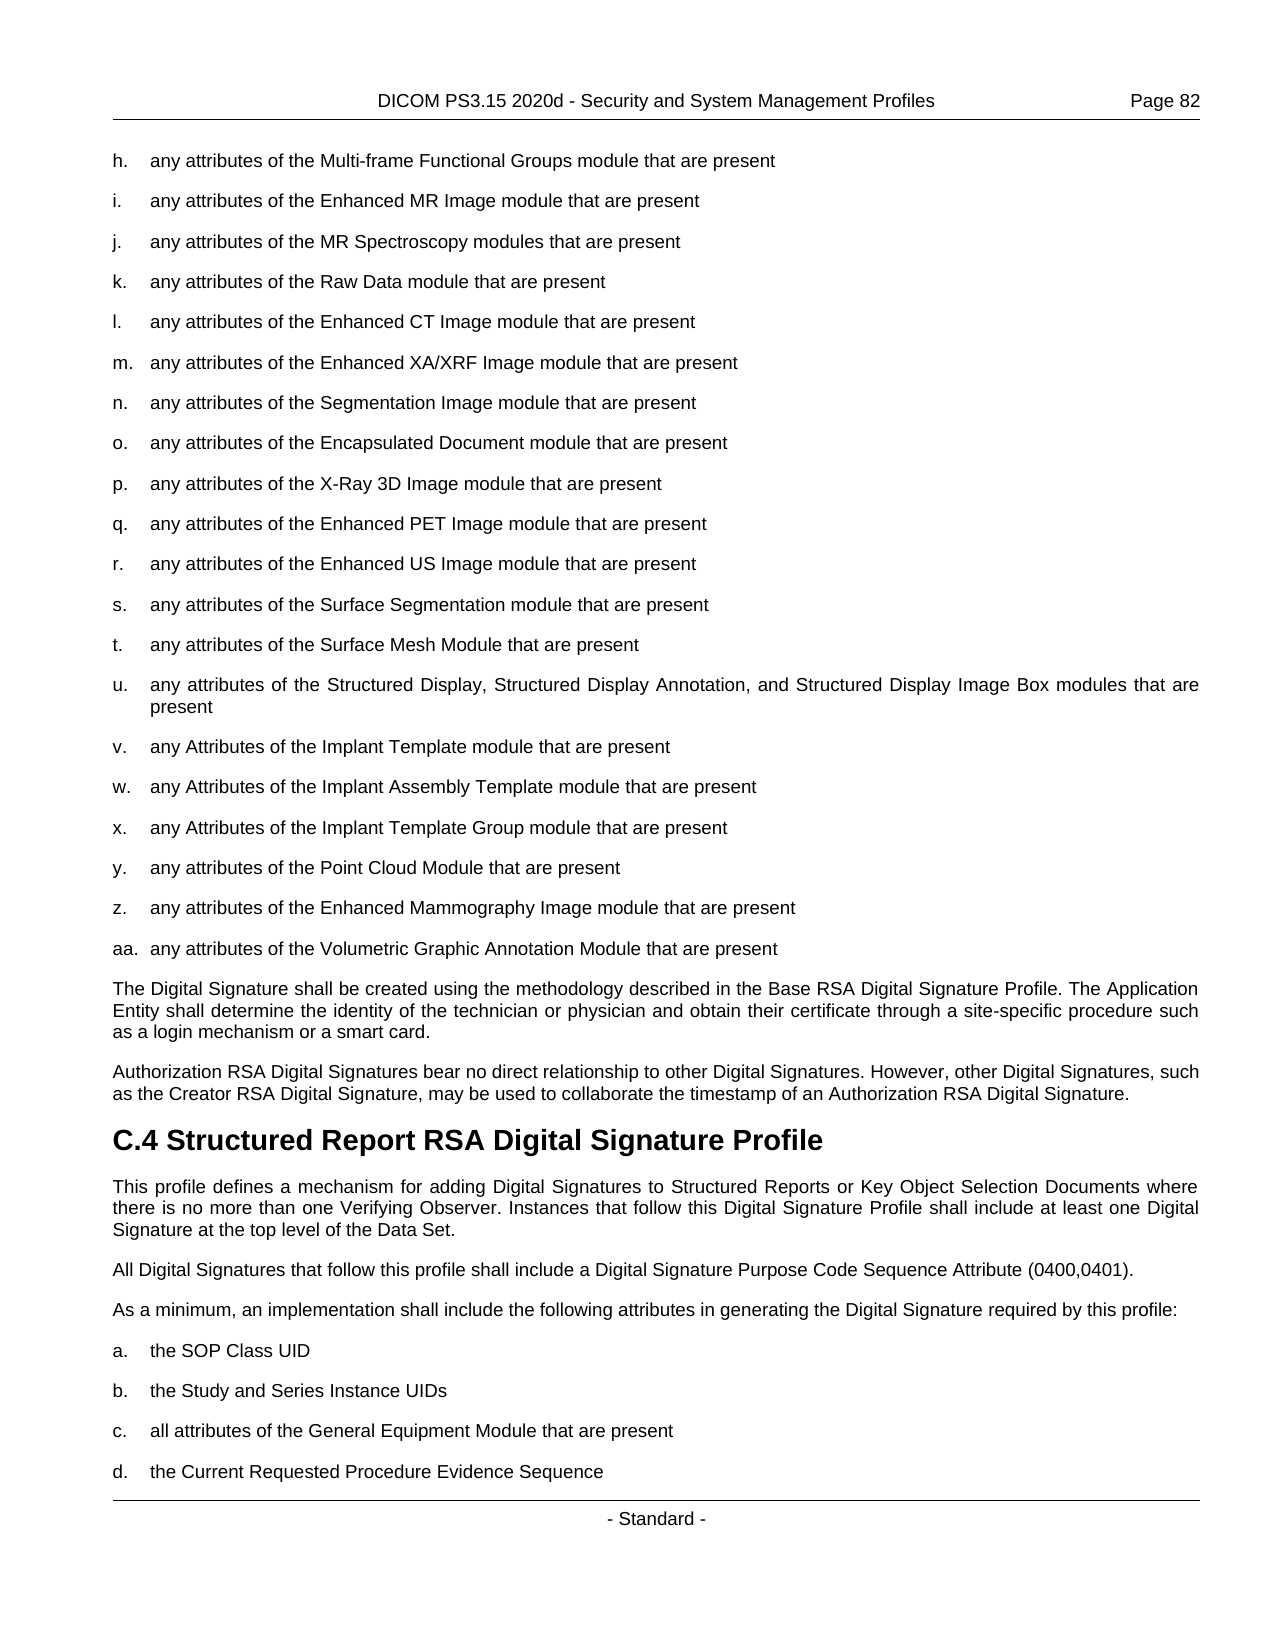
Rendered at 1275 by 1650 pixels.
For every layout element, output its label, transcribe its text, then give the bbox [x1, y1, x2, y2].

text j. any attributes of the MR Spectroscopy modules that are present [112, 231, 1200, 252]
text All Digital Signatures that follow this profile shall include a Digital Signature Purpose Code Sequence Attribute (0400,0401). [112, 1259, 1200, 1280]
text t. any attributes of the Surface Mesh Module that are present [112, 634, 1200, 655]
text Authorization RSA Digital Signatures bear no direct relationship to other Digital Signatures. However, other Digital Signatures, such as the Creator RSA Digital Signature, may be used to collaborate the timestamp of an Authorization RSA Digital Signature. [112, 1061, 1200, 1104]
text v. any Attributes of the Implant Template module that are present [112, 736, 1200, 757]
text n. any attributes of the Segmentation Image module that are present [112, 392, 1200, 413]
text y. any attributes of the Point Cloud Module that are present [112, 857, 1200, 878]
text p. any attributes of the X-Ray 3D Image module that are present [112, 472, 1200, 494]
text The Digital Signature shall be created using the methodology described in the Base RSA Digital Signature Profile. The Application Entity shall determine the identity of the technician or physician and obtain their certificate through a site-specific procedure such as a login mechanism or a smart card. [112, 978, 1200, 1042]
text k. any attributes of the Raw Data module that are present [112, 271, 1200, 292]
text q. any attributes of the Enhanced PET Image module that are present [112, 513, 1200, 534]
text a. the SOP Class UID [112, 1339, 1200, 1361]
text l. any attributes of the Enhanced CT Image module that are present [112, 311, 1200, 333]
text u. any attributes of the Structured Display, Structured Display Annotation, and Structured Display Image Box modules that are present [112, 674, 1200, 717]
text b. the Study and Series Instance UIDs [112, 1380, 1200, 1401]
text This profile defines a mechanism for adding Digital Signatures to Structured Reports or Key Object Selection Documents where there is no more than one Verifying Observer. Instances that follow this Digital Signature Profile shall include at least one Digital Signature at the top level of the Data Set. [112, 1175, 1200, 1240]
text r. any attributes of the Enhanced US Image module that are present [112, 553, 1200, 575]
text As a minimum, an implementation shall include the following attributes in generating the Digital Signature required by this profile: [112, 1299, 1200, 1321]
text d. the Current Requested Procedure Evidence Sequence [112, 1460, 1200, 1482]
text i. any attributes of the Enhanced MR Image module that are present [112, 190, 1200, 212]
text c. all attributes of the General Equipment Module that are present [112, 1420, 1200, 1442]
text aa. any attributes of the Volumetric Graphic Annotation Module that are present [112, 937, 1200, 959]
text s. any attributes of the Surface Segmentation module that are present [112, 593, 1200, 615]
text h. any attributes of the Multi-frame Functional Groups module that are present [112, 150, 1200, 172]
text o. any attributes of the Encapsulated Document module that are present [112, 432, 1200, 454]
text z. any attributes of the Enhanced Mammography Image module that are present [112, 897, 1200, 919]
text m. any attributes of the Enhanced XA/XRF Image module that are present [112, 352, 1200, 373]
text x. any Attributes of the Implant Template Group module that are present [112, 817, 1200, 838]
text C.4 Structured Report RSA Digital Signature Profile [112, 1123, 1200, 1157]
text w. any Attributes of the Implant Assembly Template module that are present [112, 776, 1200, 798]
